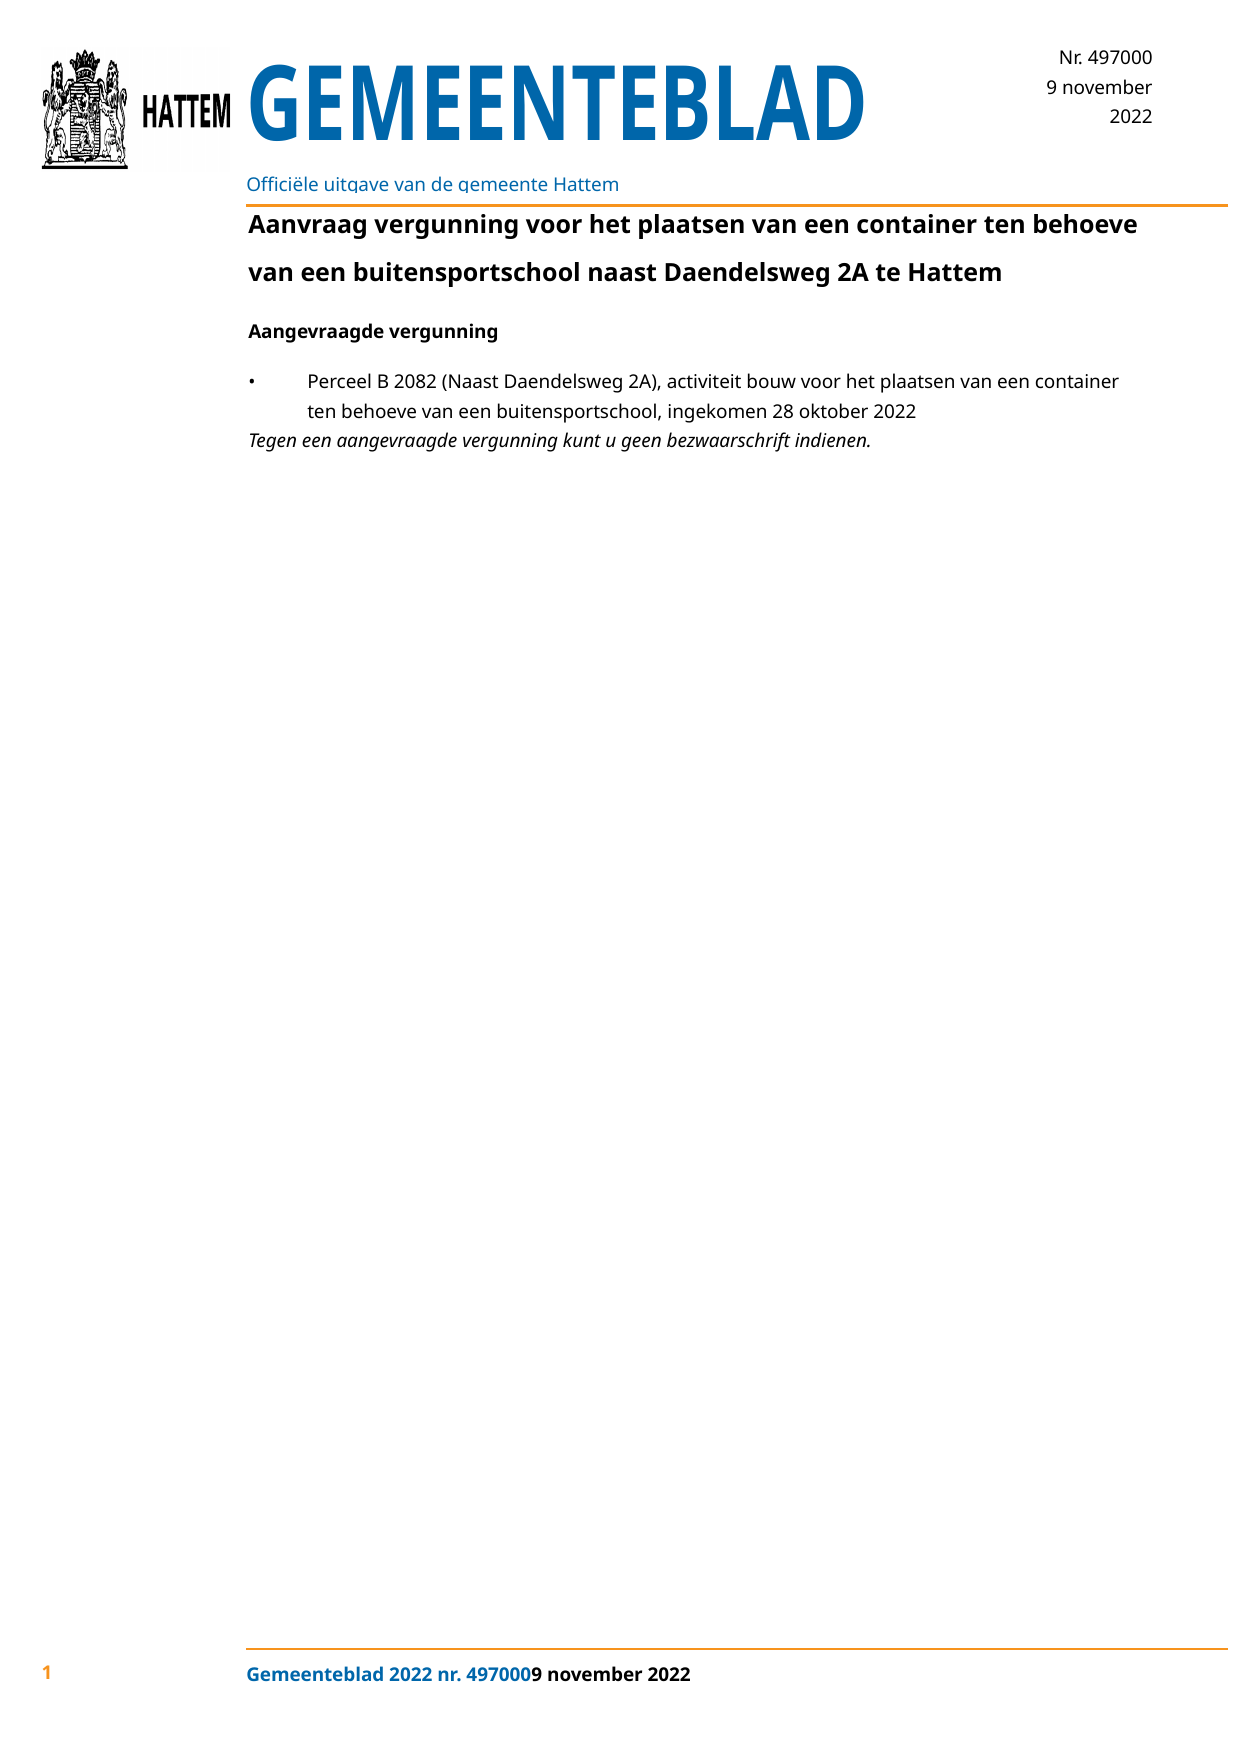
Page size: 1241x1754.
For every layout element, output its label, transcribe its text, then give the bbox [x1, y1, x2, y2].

text Aangevraagde vergunning [248, 318, 1152, 344]
picture [41, 47, 231, 172]
list Perceel B 2082 (Naast Daendelsweg 2A), activiteit bouw voor het plaatsen van een container ten behoeve van een buitensportschool, ingekomen 28 oktober 2022 [248, 368, 1152, 424]
text Tegen een aangevraagde vergunning kunt u geen bezwaarschrift indienen. [248, 427, 1152, 453]
text Aanvraag vergunning voor het plaatsen van een container ten behoeve van een buitensportschool naast Daendelsweg 2A te Hattem [248, 207, 1152, 288]
